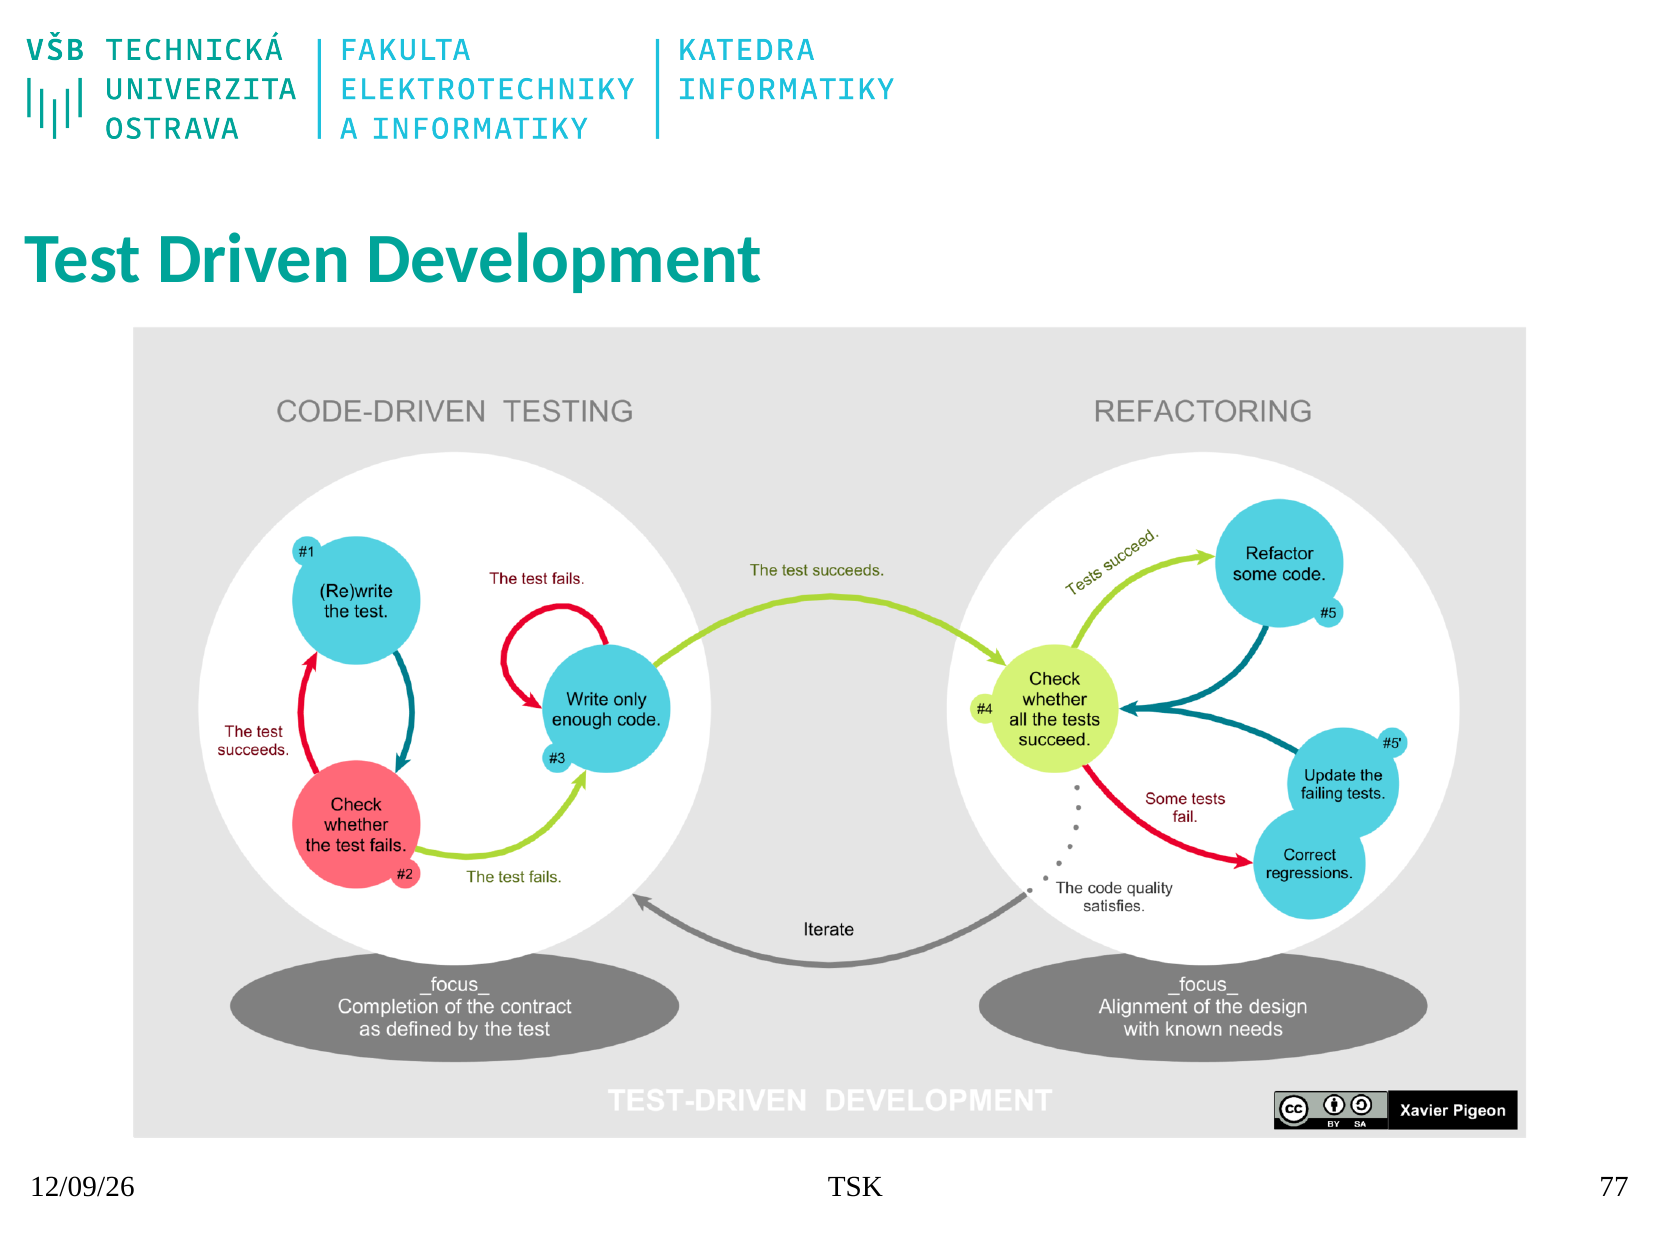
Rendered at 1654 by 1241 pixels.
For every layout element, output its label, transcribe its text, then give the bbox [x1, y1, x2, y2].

picture [125, 318, 1534, 1146]
title Test Driven Development [24, 169, 1629, 300]
text_box [82, 297, 1571, 1108]
picture [26, 31, 894, 139]
